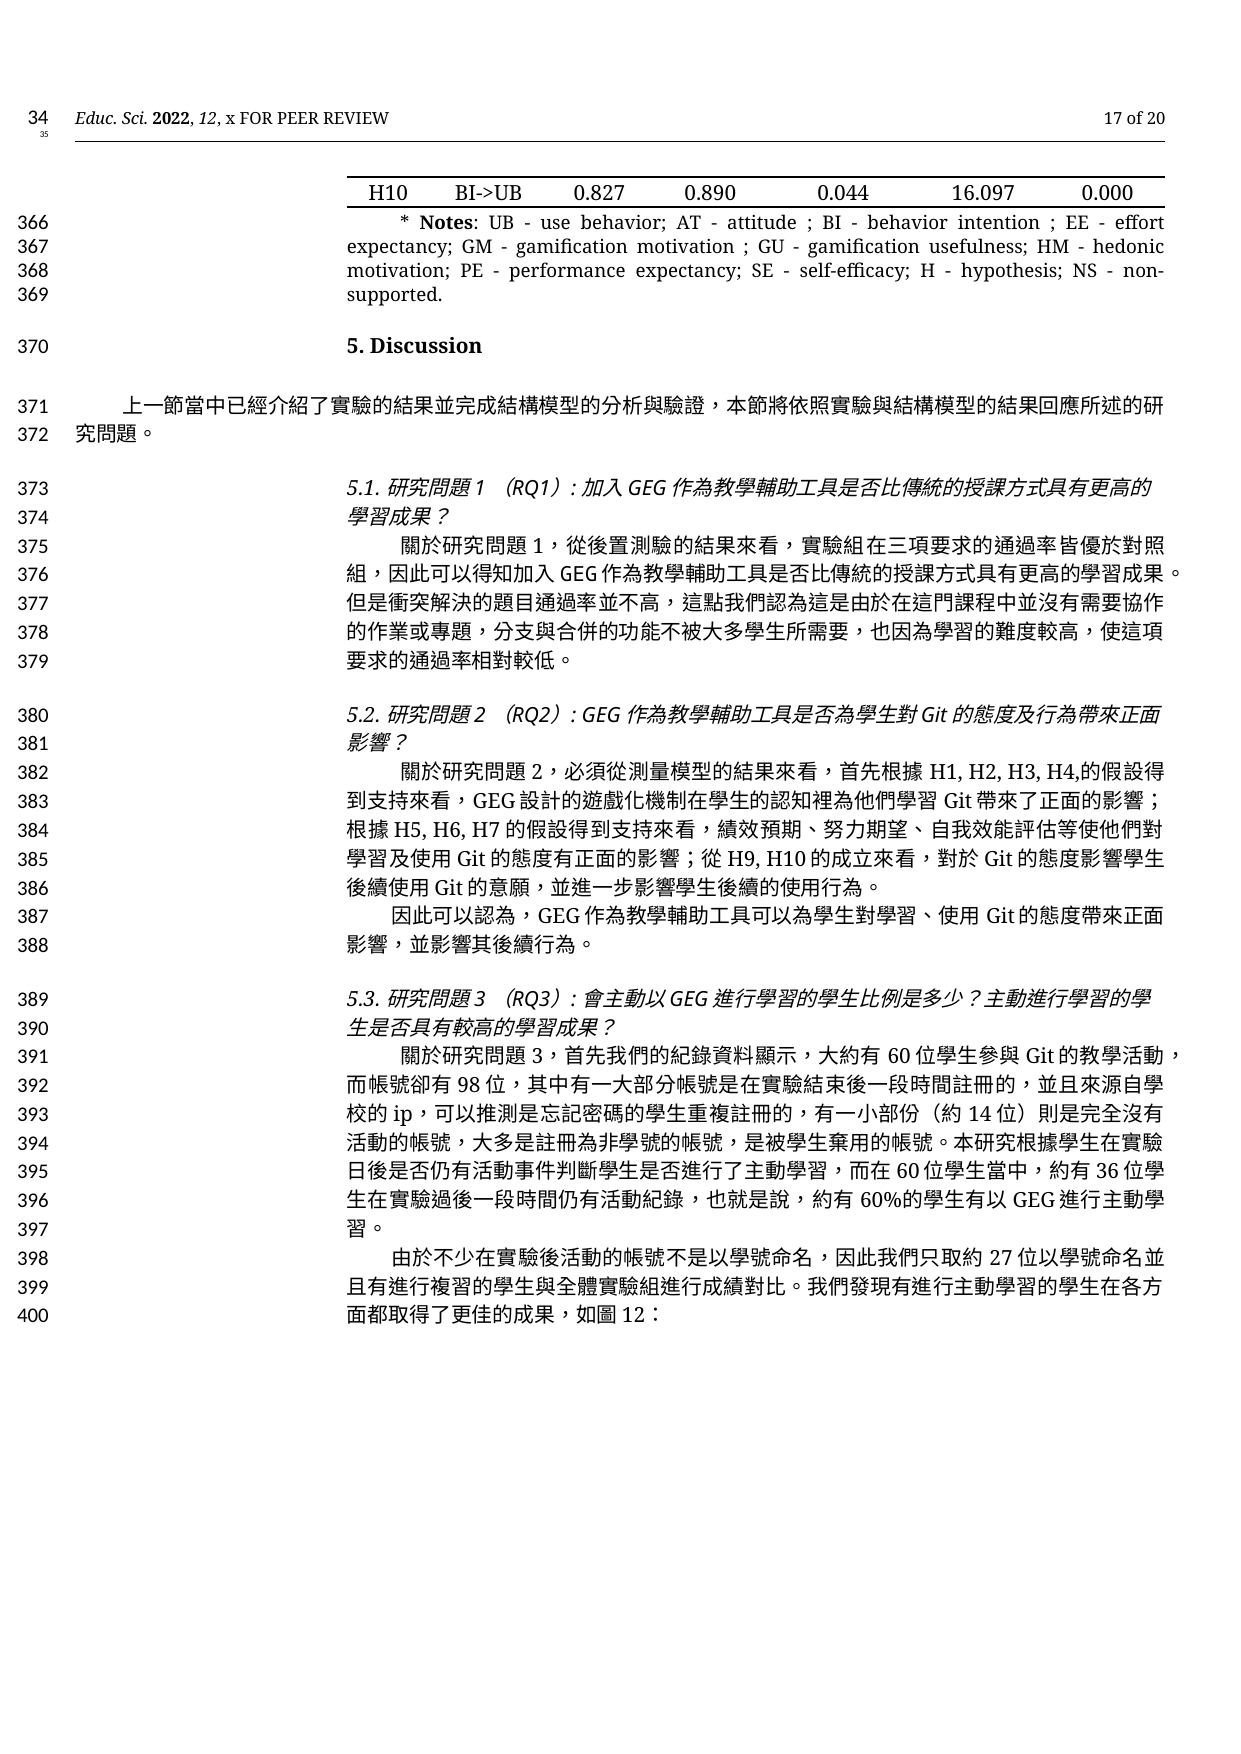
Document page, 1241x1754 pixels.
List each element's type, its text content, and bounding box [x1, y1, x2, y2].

table_cell 16.097 [917, 178, 1049, 206]
subtitle 5. Discussion [347, 332, 1165, 359]
table_cell 0.890 [651, 178, 769, 206]
text * Notes: UB - use behavior; AT - attitude ; BI - behavior intention ; EE - effort expectancy; GM - gamification motivation ; GU - gamification usefulness; HM - hedonic motivation; PE - performance expectancy; SE - self-efficacy; H - hypothesis; NS - non-supported. [347, 208, 1165, 307]
text 由於不少在實驗後活動的帳號不是以學號命名，因此我們只取約27位以學號命名並且有進行複習的學生與全體實驗組進行成績對比。我們發現有進行主動學習的學生在各方面都取得了更佳的成果，如圖12： [347, 1243, 1165, 1329]
table_cell 0.827 [548, 178, 651, 206]
subtitle 5.2. 研究問題 2 （RQ2）: GEG作為教學輔助工具是否為學生對Git的態度及行為帶來正面影響？ [347, 699, 1165, 757]
table_cell 0.000 [1050, 178, 1165, 206]
text 因此可以認為，GEG作為教學輔助工具可以為學生對學習、使用Git的態度帶來正面影響，並影響其後續行為。 [347, 901, 1165, 958]
subtitle 5.3. 研究問題 3 （RQ3）: 會主動以GEG進行學習的學生比例是多少？主動進行學習的學生是否具有較高的學習成果？ [347, 983, 1165, 1041]
table_cell H10 [347, 178, 429, 206]
table_cell BI->UB [429, 178, 547, 206]
text 關於研究問題2，必須從測量模型的結果來看，首先根據H1, H2, H3, H4,的假設得到支持來看，GEG設計的遊戲化機制在學生的認知裡為他們學習Git帶來了正面的影響；根據H5, H6, H7的假設得到支持來看，績效預期、努力期望、自我效能評估等使他們對學習及使用Git的態度有正面的影響；從H9, H10的成立來看，對於Git的態度影響學生後續使用Git的意願，並進一步影響學生後續的使用行為。 [347, 757, 1165, 901]
table_cell 0.044 [769, 178, 917, 206]
text 關於研究問題1，從後置測驗的結果來看，實驗組在三項要求的通過率皆優於對照組，因此可以得知加入GEG作為教學輔助工具是否比傳統的授課方式具有更高的學習成果。但是衝突解決的題目通過率並不高，這點我們認為這是由於在這門課程中並沒有需要協作的作業或專題，分支與合併的功能不被大多學生所需要，也因為學習的難度較高，使這項要求的通過率相對較低。 [347, 530, 1165, 674]
subtitle 上一節當中已經介紹了實驗的結果並完成結構模型的分析與驗證，本節將依照實驗與結構模型的結果回應所述的研究問題。 [75, 391, 1165, 448]
subtitle 5.1. 研究問題 1 （RQ1）: 加入GEG作為教學輔助工具是否比傳統的授課方式具有更高的學習成果？ [347, 473, 1165, 530]
text 關於研究問題3，首先我們的紀錄資料顯示，大約有60位學生參與Git的教學活動，而帳號卻有98位，其中有一大部分帳號是在實驗結束後一段時間註冊的，並且來源自學校的ip，可以推測是忘記密碼的學生重複註冊的，有一小部份（約14位）則是完全沒有活動的帳號，大多是註冊為非學號的帳號，是被學生棄用的帳號。本研究根據學生在實驗日後是否仍有活動事件判斷學生是否進行了主動學習，而在60位學生當中，約有36位學生在實驗過後一段時間仍有活動紀錄，也就是說，約有60%的學生有以GEG進行主動學習。 [347, 1041, 1165, 1243]
